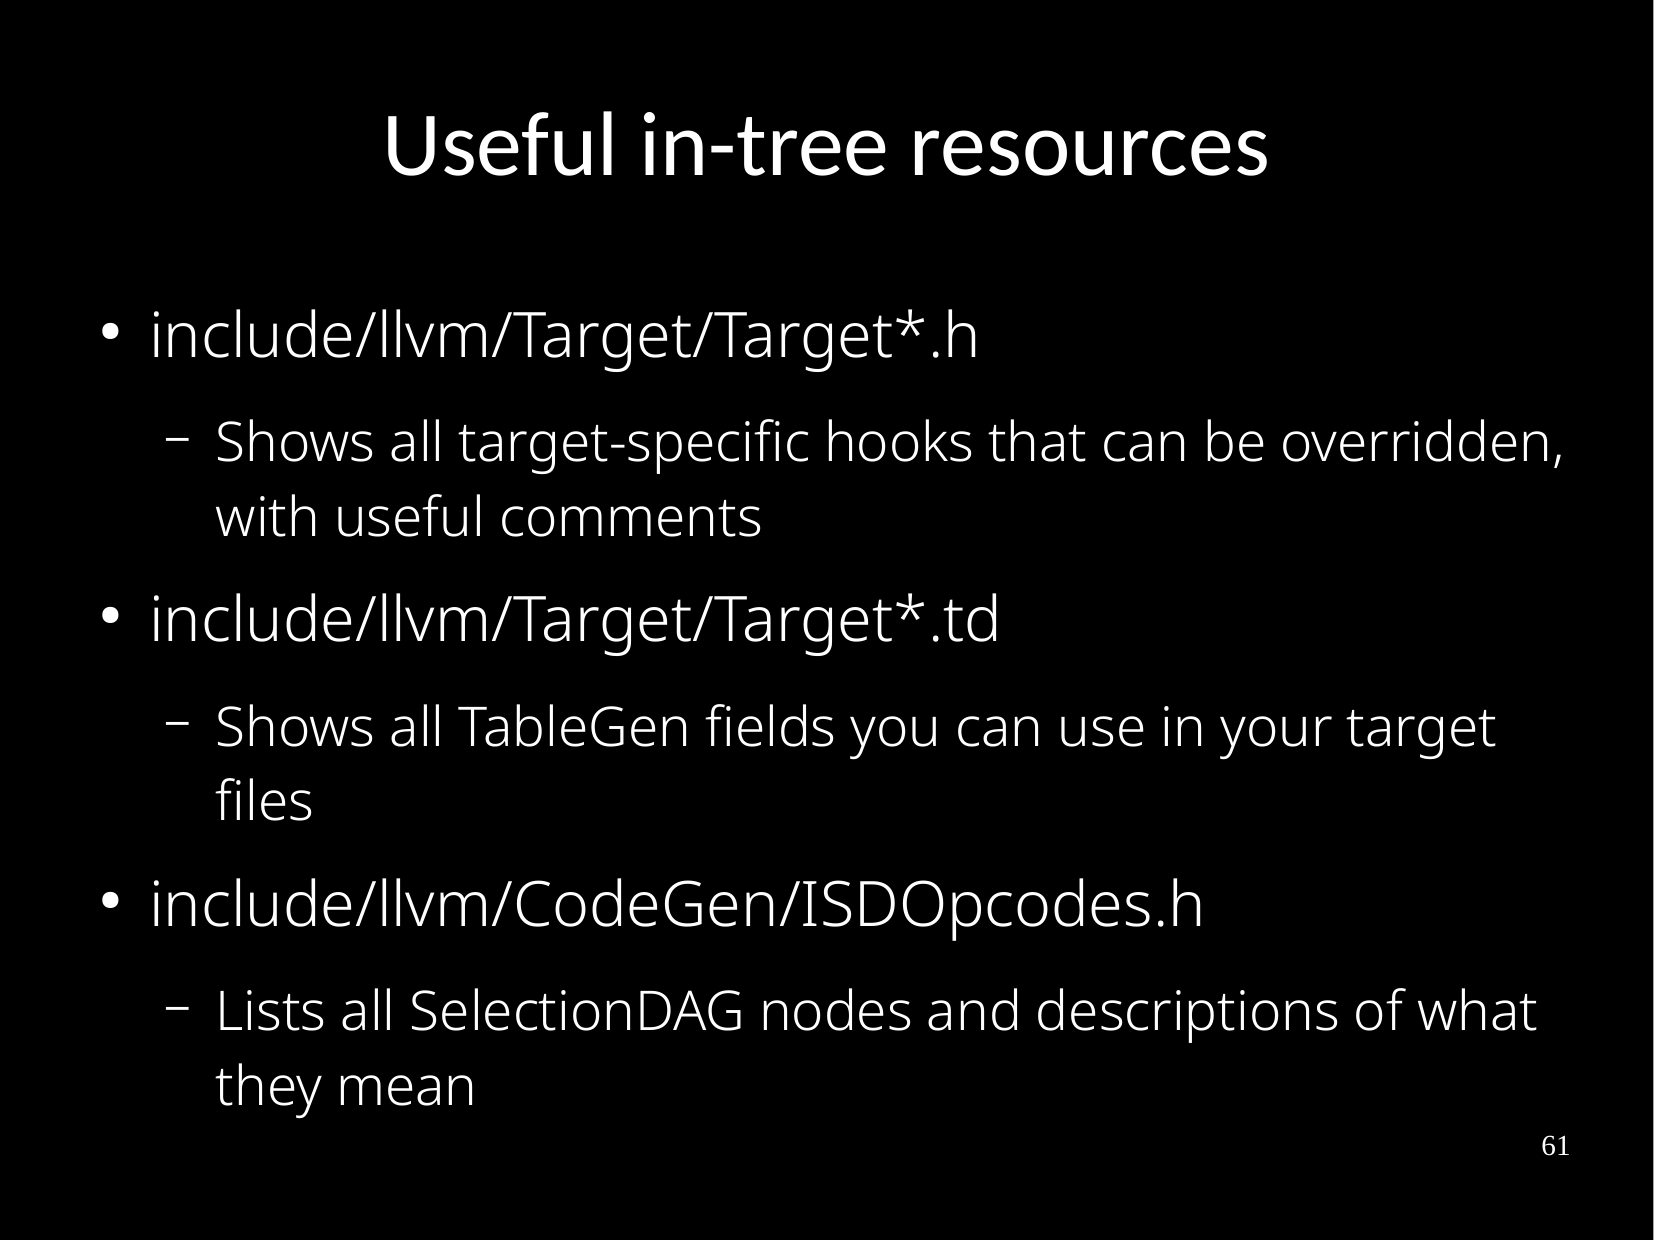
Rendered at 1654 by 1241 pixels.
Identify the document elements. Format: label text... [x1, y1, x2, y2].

list include/llvm/Target/Target*.h Shows all target-specific hooks that can be overridden, with useful comments include/llvm/Target/Target*.td Shows all TableGen fields you can use in your target files include/llvm/CodeGen/ISDOpcodes.h Lists all SelectionDAG nodes and descriptions of what they mean [82, 290, 1571, 1123]
title Useful in-tree resources [82, 49, 1571, 257]
